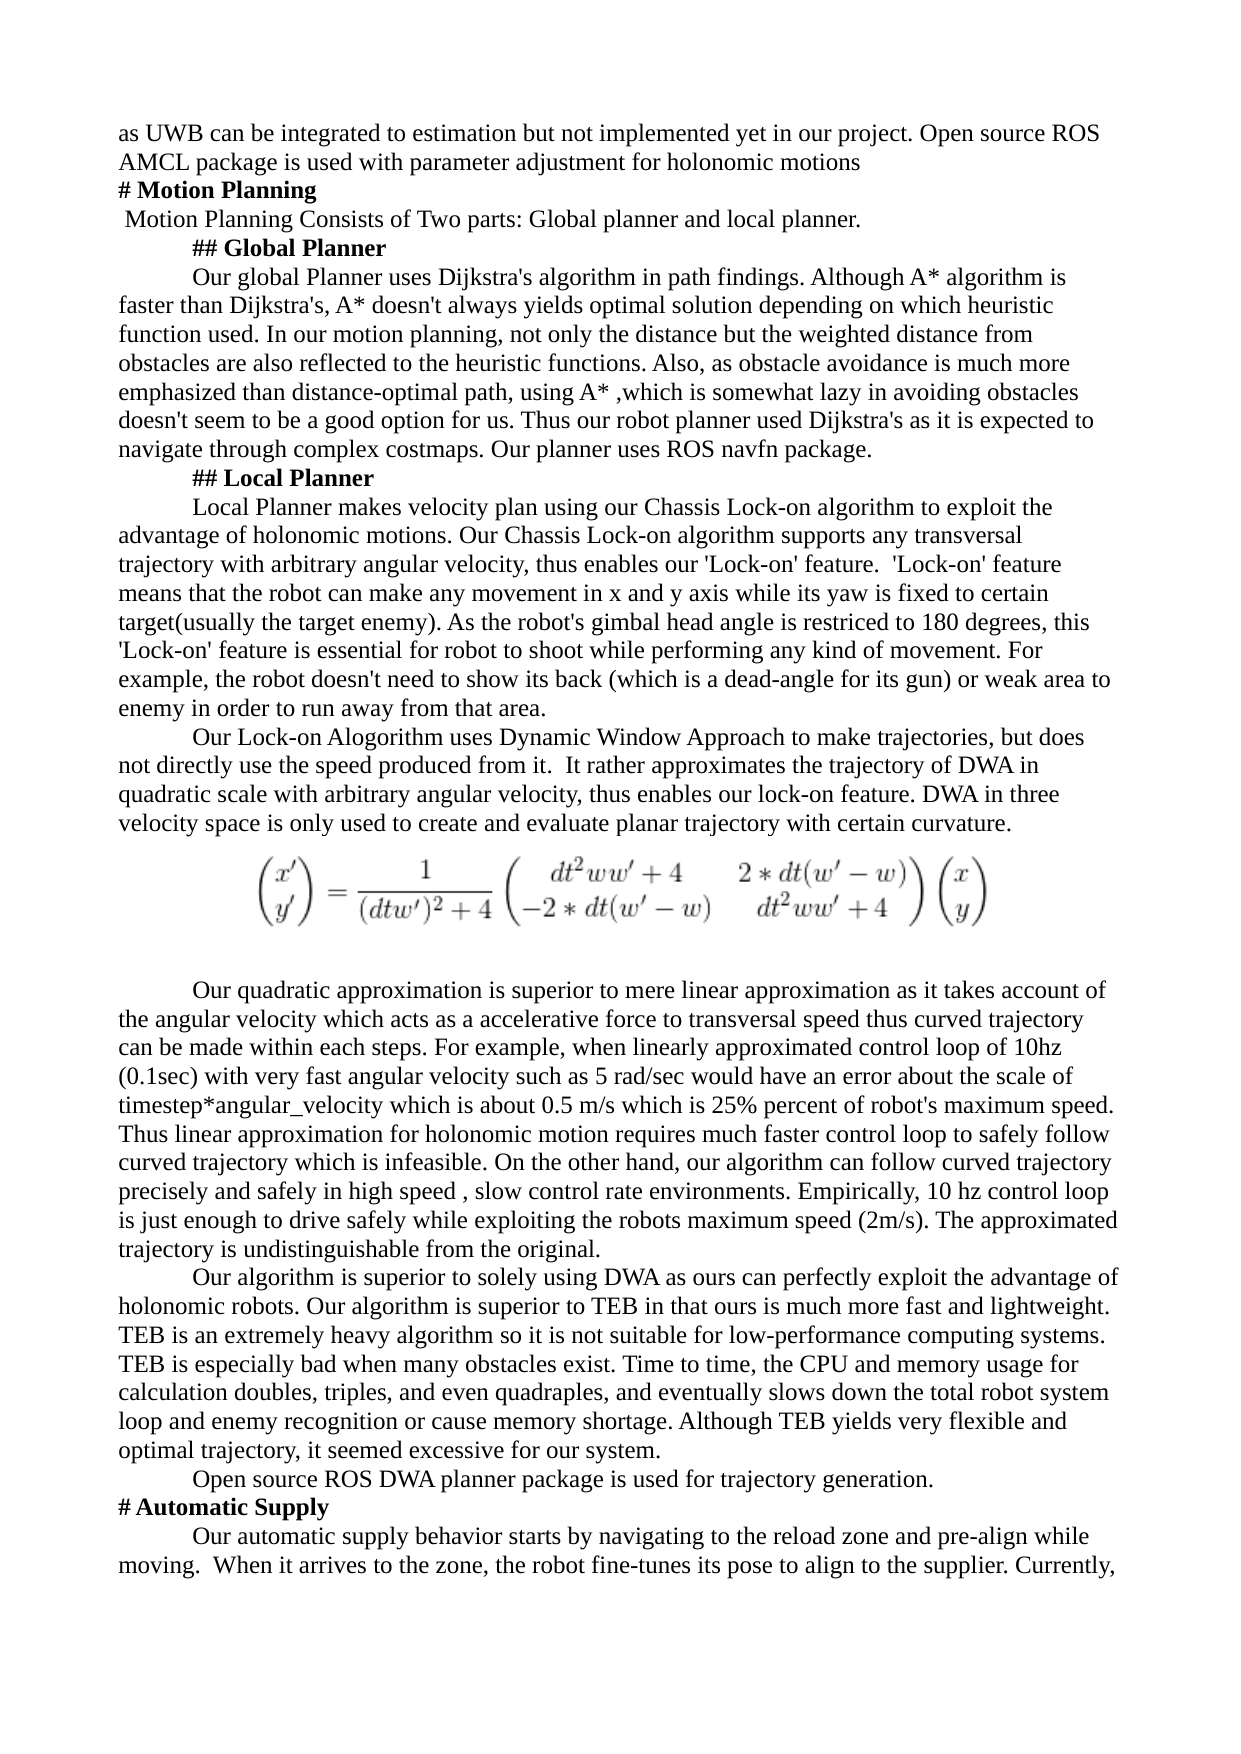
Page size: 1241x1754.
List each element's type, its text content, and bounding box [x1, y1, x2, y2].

picture [233, 836, 1007, 947]
text Open source ROS DWA planner package is used for trajectory generation. [118, 1464, 1122, 1492]
text Our quadratic approximation is superior to mere linear approximation as it takes account of the angular velocity which acts as a accelerative force to transversal speed thus curved trajectory can be made within each steps. For example, when linearly approximated control loop of 10hz (0.1sec) with very fast angular velocity such as 5 rad/sec would have an error about the scale of timestep*angular_velocity which is about 0.5 m/s which is 25% percent of robot's maximum speed. Thus linear approximation for holonomic motion requires much faster control loop to safely follow curved trajectory which is infeasible. On the other hand, our algorithm can follow curved trajectory precisely and safely in high speed , slow control rate environments. Empirically, 10 hz control loop is just enough to drive safely while exploiting the robots maximum speed (2m/s). The approximated trajectory is undistinguishable from the original. [118, 975, 1122, 1262]
text Motion Planning Consists of Two parts: Global planner and local planner. [118, 204, 1122, 233]
text as UWB can be integrated to estimation but not implemented yet in our project. Open source ROS AMCL package is used with parameter adjustment for holonomic motions [118, 118, 1122, 176]
text Local Planner makes velocity plan using our Chassis Lock-on algorithm to exploit the advantage of holonomic motions. Our Chassis Lock-on algorithm supports any transversal trajectory with arbitrary angular velocity, thus enables our 'Lock-on' feature. 'Lock-on' feature means that the robot can make any movement in x and y axis while its yaw is fixed to certain target(usually the target enemy). As the robot's gimbal head angle is restriced to 180 degrees, this 'Lock-on' feature is essential for robot to shoot while performing any kind of movement. For example, the robot doesn't need to show its back (which is a dead-angle for its gun) or weak area to enemy in order to run away from that area. [118, 492, 1122, 722]
text Our automatic supply behavior starts by navigating to the reload zone and pre-align while moving. When it arrives to the zone, the robot fine-tunes its pose to align to the supplier. Currently, [118, 1521, 1122, 1579]
text Our algorithm is superior to solely using DWA as ours can perfectly exploit the advantage of holonomic robots. Our algorithm is superior to TEB in that ours is much more fast and lightweight. TEB is an extremely heavy algorithm so it is not suitable for low-performance computing systems. TEB is especially bad when many obstacles exist. Time to time, the CPU and memory usage for calculation doubles, triples, and even quadraples, and eventually slows down the total robot system loop and enemy recognition or cause memory shortage. Although TEB yields very flexible and optimal trajectory, it seemed excessive for our system. [118, 1262, 1122, 1464]
text # Motion Planning [118, 176, 1122, 204]
text Our Lock-on Alogorithm uses Dynamic Window Approach to make trajectories, but does not directly use the speed produced from it. It rather approximates the trajectory of DWA in quadratic scale with arbitrary angular velocity, thus enables our lock-on feature. DWA in three velocity space is only used to create and evaluate planar trajectory with certain curvature. [118, 722, 1122, 837]
text Our global Planner uses Dijkstra's algorithm in path findings. Although A* algorithm is faster than Dijkstra's, A* doesn't always yields optimal solution depending on which heuristic function used. In our motion planning, not only the distance but the weighted distance from obstacles are also reflected to the heuristic functions. Also, as obstacle avoidance is much more emphasized than distance-optimal path, using A* ,which is somewhat lazy in avoiding obstacles doesn't seem to be a good option for us. Thus our robot planner used Dijkstra's as it is expected to navigate through complex costmaps. Our planner uses ROS navfn package. [118, 262, 1122, 463]
text ## Local Planner [118, 463, 1122, 492]
text # Automatic Supply [118, 1492, 1122, 1521]
text ## Global Planner [118, 233, 1122, 262]
